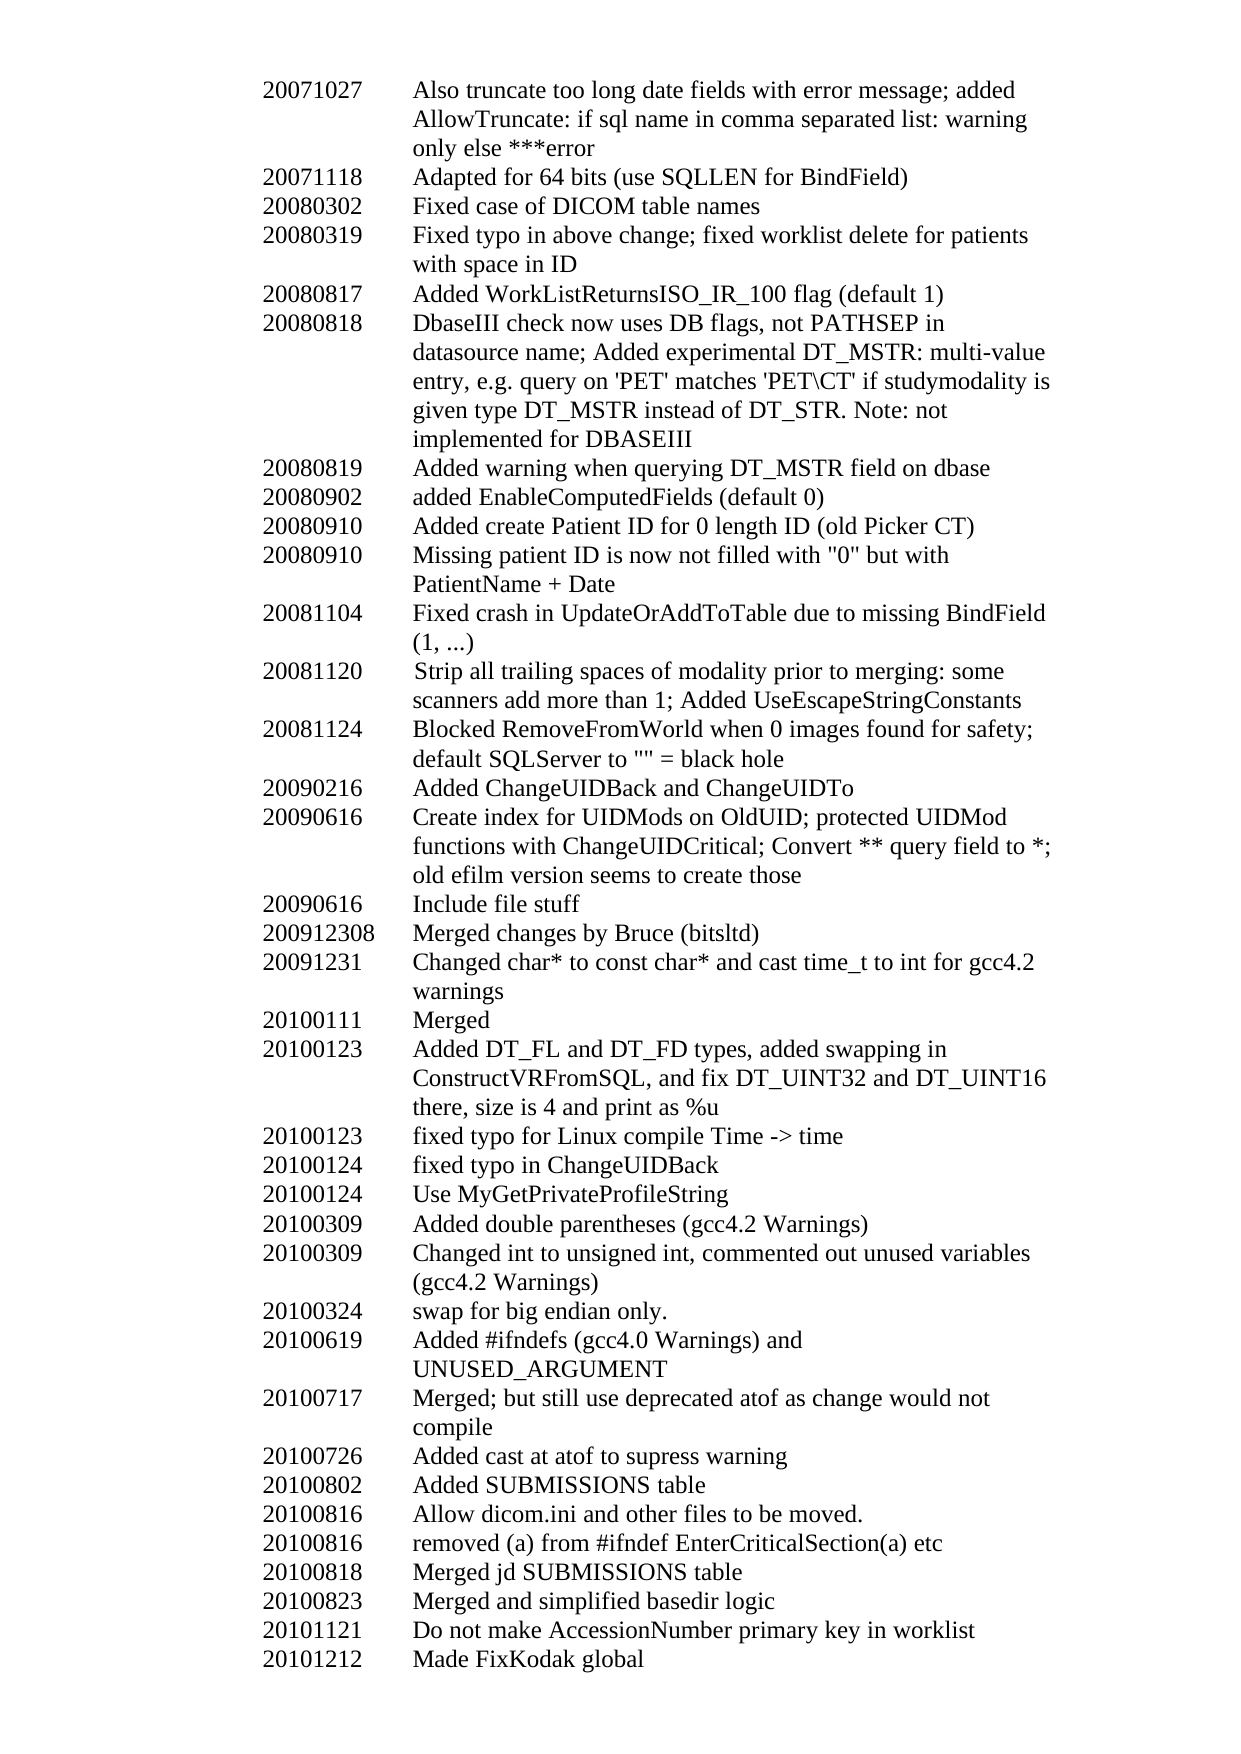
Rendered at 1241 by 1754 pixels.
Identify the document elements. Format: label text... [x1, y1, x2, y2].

text 20090616 Include file stuff [262, 889, 1053, 918]
text 20101212 Made FixKodak global [262, 1644, 1053, 1673]
text 20090616 Create index for UIDMods on OldUID; protected UIDMod functions with ChangeUIDCritical; Convert ** query field to *; old efilm version seems to create those [262, 802, 1053, 889]
text 20080910 Added create Patient ID for 0 length ID (old Picker CT) [262, 511, 1053, 540]
text 20100717 Merged; but still use deprecated atof as change would not compile [262, 1383, 1053, 1441]
text 20091231 Changed char* to const char* and cast time_t to int for gcc4.2 warnings [262, 947, 1053, 1005]
text 20100818 Merged jd SUBMISSIONS table [262, 1557, 1053, 1586]
text 20080817 Added WorkListReturnsISO_IR_100 flag (default 1) [262, 278, 1053, 307]
text 20100823 Merged and simplified basedir logic [262, 1586, 1053, 1615]
text 20100124 fixed typo in ChangeUIDBack [262, 1150, 1053, 1179]
text 20080818 DbaseIII check now uses DB flags, not PATHSEP in datasource name; Added experimental DT_MSTR: multi-value entry, e.g. query on 'PET' matches 'PET\CT' if studymodality is given type DT_MSTR instead of DT_STR. Note: not implemented for DBASEIII [262, 307, 1053, 453]
text 200912308 Merged changes by Bruce (bitsltd) [262, 918, 1053, 947]
text 20100309 Added double parentheses (gcc4.2 Warnings) [262, 1208, 1053, 1237]
text 20100123 Added DT_FL and DT_FD types, added swapping in ConstructVRFromSQL, and fix DT_UINT32 and DT_UINT16 there, size is 4 and print as %u [262, 1034, 1053, 1121]
text 20101121 Do not make AccessionNumber primary key in worklist [262, 1615, 1053, 1644]
text 20100816 removed (a) from #ifndef EnterCriticalSection(a) etc [262, 1528, 1053, 1557]
text 20080902 added EnableComputedFields (default 0) [262, 482, 1053, 511]
text 20100726 Added cast at atof to supress warning [262, 1441, 1053, 1470]
text 20100324 swap for big endian only. [262, 1296, 1053, 1325]
text 20100619 Added #ifndefs (gcc4.0 Warnings) and UNUSED_ARGUMENT [262, 1325, 1053, 1383]
text 20080319 Fixed typo in above change; fixed worklist delete for patients with space in ID [262, 220, 1053, 278]
text 20100309 Changed int to unsigned int, commented out unused variables (gcc4.2 Warnings) [262, 1237, 1053, 1296]
text 20081124 Blocked RemoveFromWorld when 0 images found for safety; default SQLServer to "" = black hole [262, 714, 1053, 772]
text 20100123 fixed typo for Linux compile Time -> time [262, 1121, 1053, 1150]
text 20100802 Added SUBMISSIONS table [262, 1470, 1053, 1499]
text 20100816 Allow dicom.ini and other files to be moved. [262, 1499, 1053, 1528]
text 20080910 Missing patient ID is now not filled with "0" but with PatientName + Date [262, 540, 1053, 598]
text 20081120 Strip all trailing spaces of modality prior to merging: some scanners add more than 1; Added UseEscapeStringConstants [262, 656, 1053, 714]
text 20090216 Added ChangeUIDBack and ChangeUIDTo [262, 772, 1053, 802]
text 20080302 Fixed case of DICOM table names [262, 191, 1053, 220]
text 20080819 Added warning when querying DT_MSTR field on dbase [262, 453, 1053, 482]
text 20100111 Merged [262, 1005, 1053, 1034]
text 20081104 Fixed crash in UpdateOrAddToTable due to missing BindField (1, ...) [262, 598, 1053, 656]
text 20100124 Use MyGetPrivateProfileString [262, 1179, 1053, 1208]
text 20071118 Adapted for 64 bits (use SQLLEN for BindField) [262, 162, 1053, 191]
text 20071027 Also truncate too long date fields with error message; added AllowTruncate: if sql name in comma separated list: warning only else ***error [262, 75, 1053, 162]
